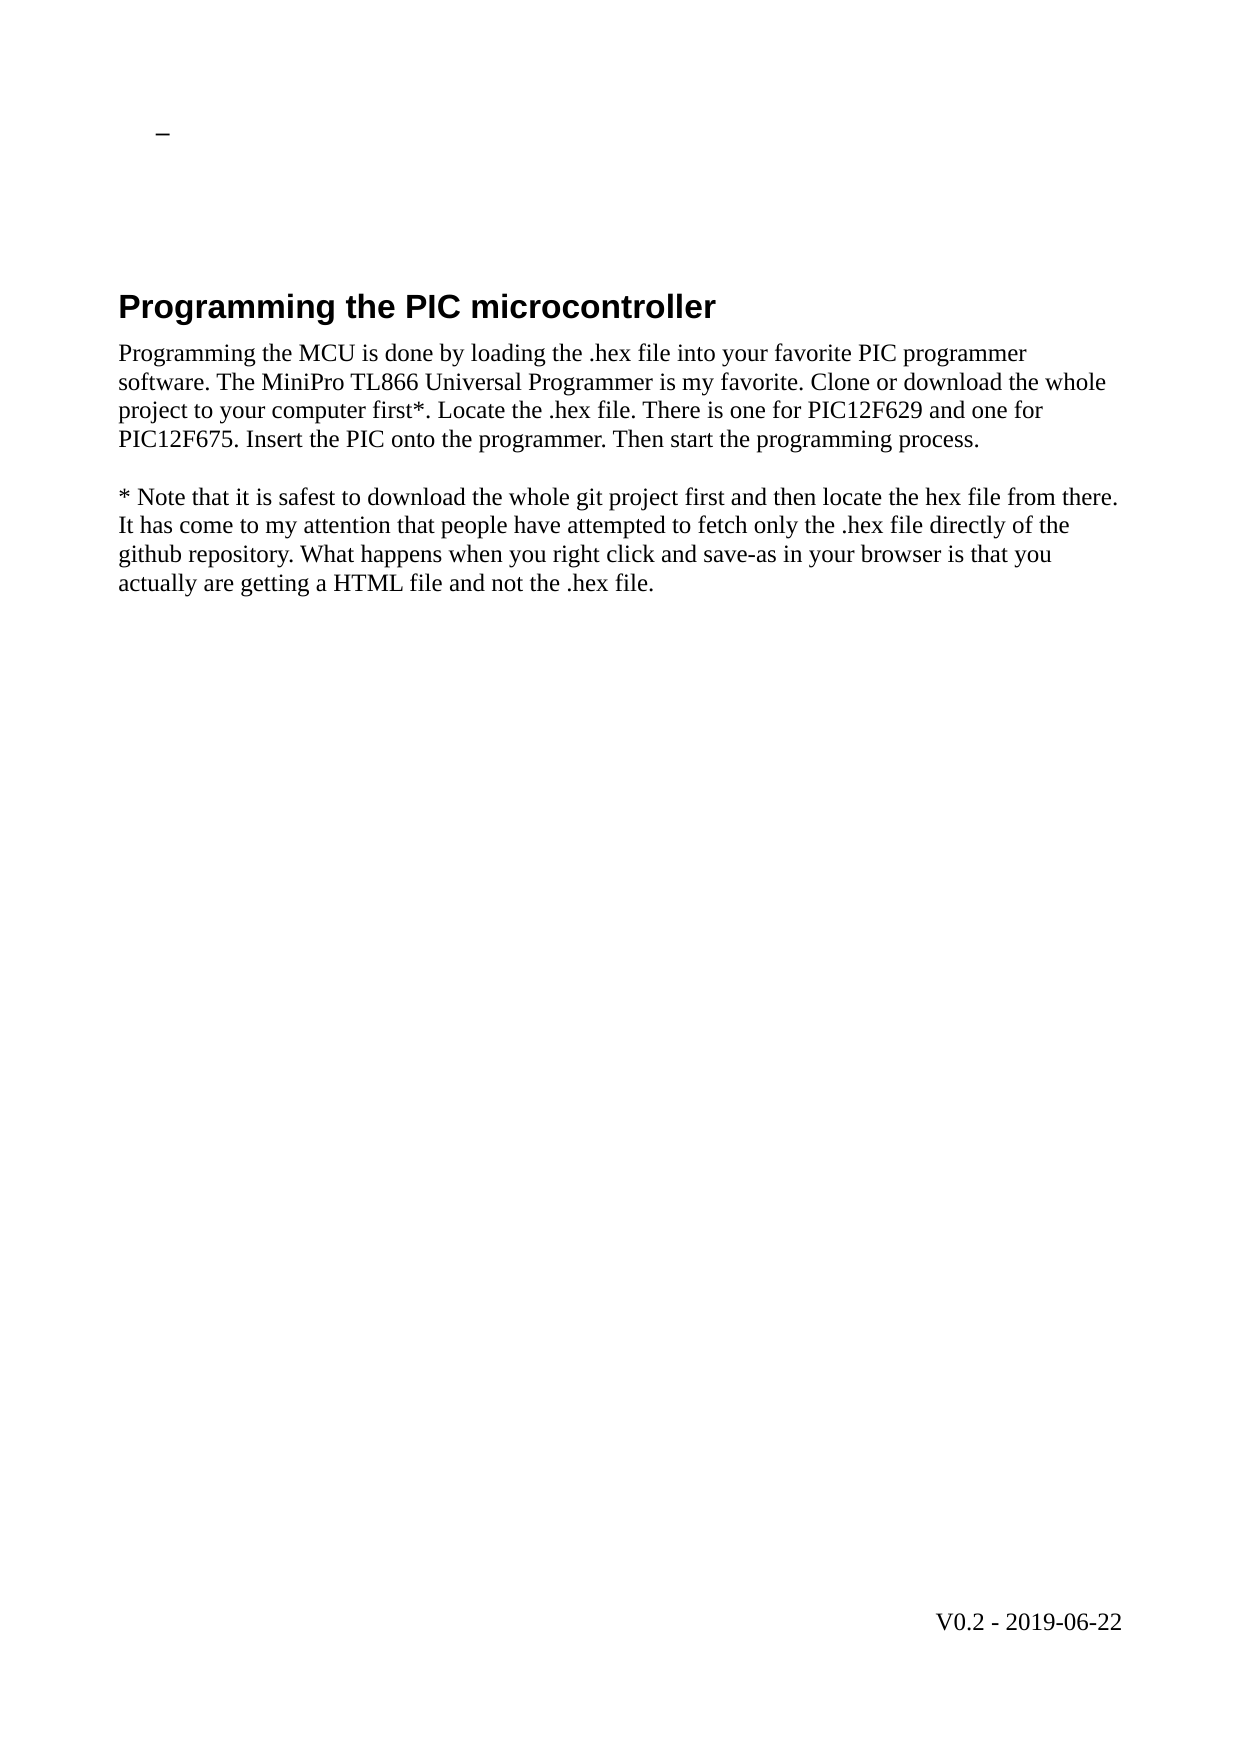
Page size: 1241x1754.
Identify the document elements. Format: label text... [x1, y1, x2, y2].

text Programming the MCU is done by loading the .hex file into your favorite PIC programmer software. The MiniPro TL866 Universal Programmer is my favorite. Clone or download the whole project to your computer first*. Locate the .hex file. There is one for PIC12F629 and one for PIC12F675. Insert the PIC onto the programmer. Then start the programming process. [118, 338, 1122, 453]
subtitle Programming the PIC microcontroller [118, 287, 1122, 326]
text * Note that it is safest to download the whole git project first and then locate the hex file from there. It has come to my attention that people have attempted to fetch only the .hex file directly of the github repository. What happens when you right click and save-as in your browser is that you actually are getting a HTML file and not the .hex file. [118, 482, 1122, 597]
